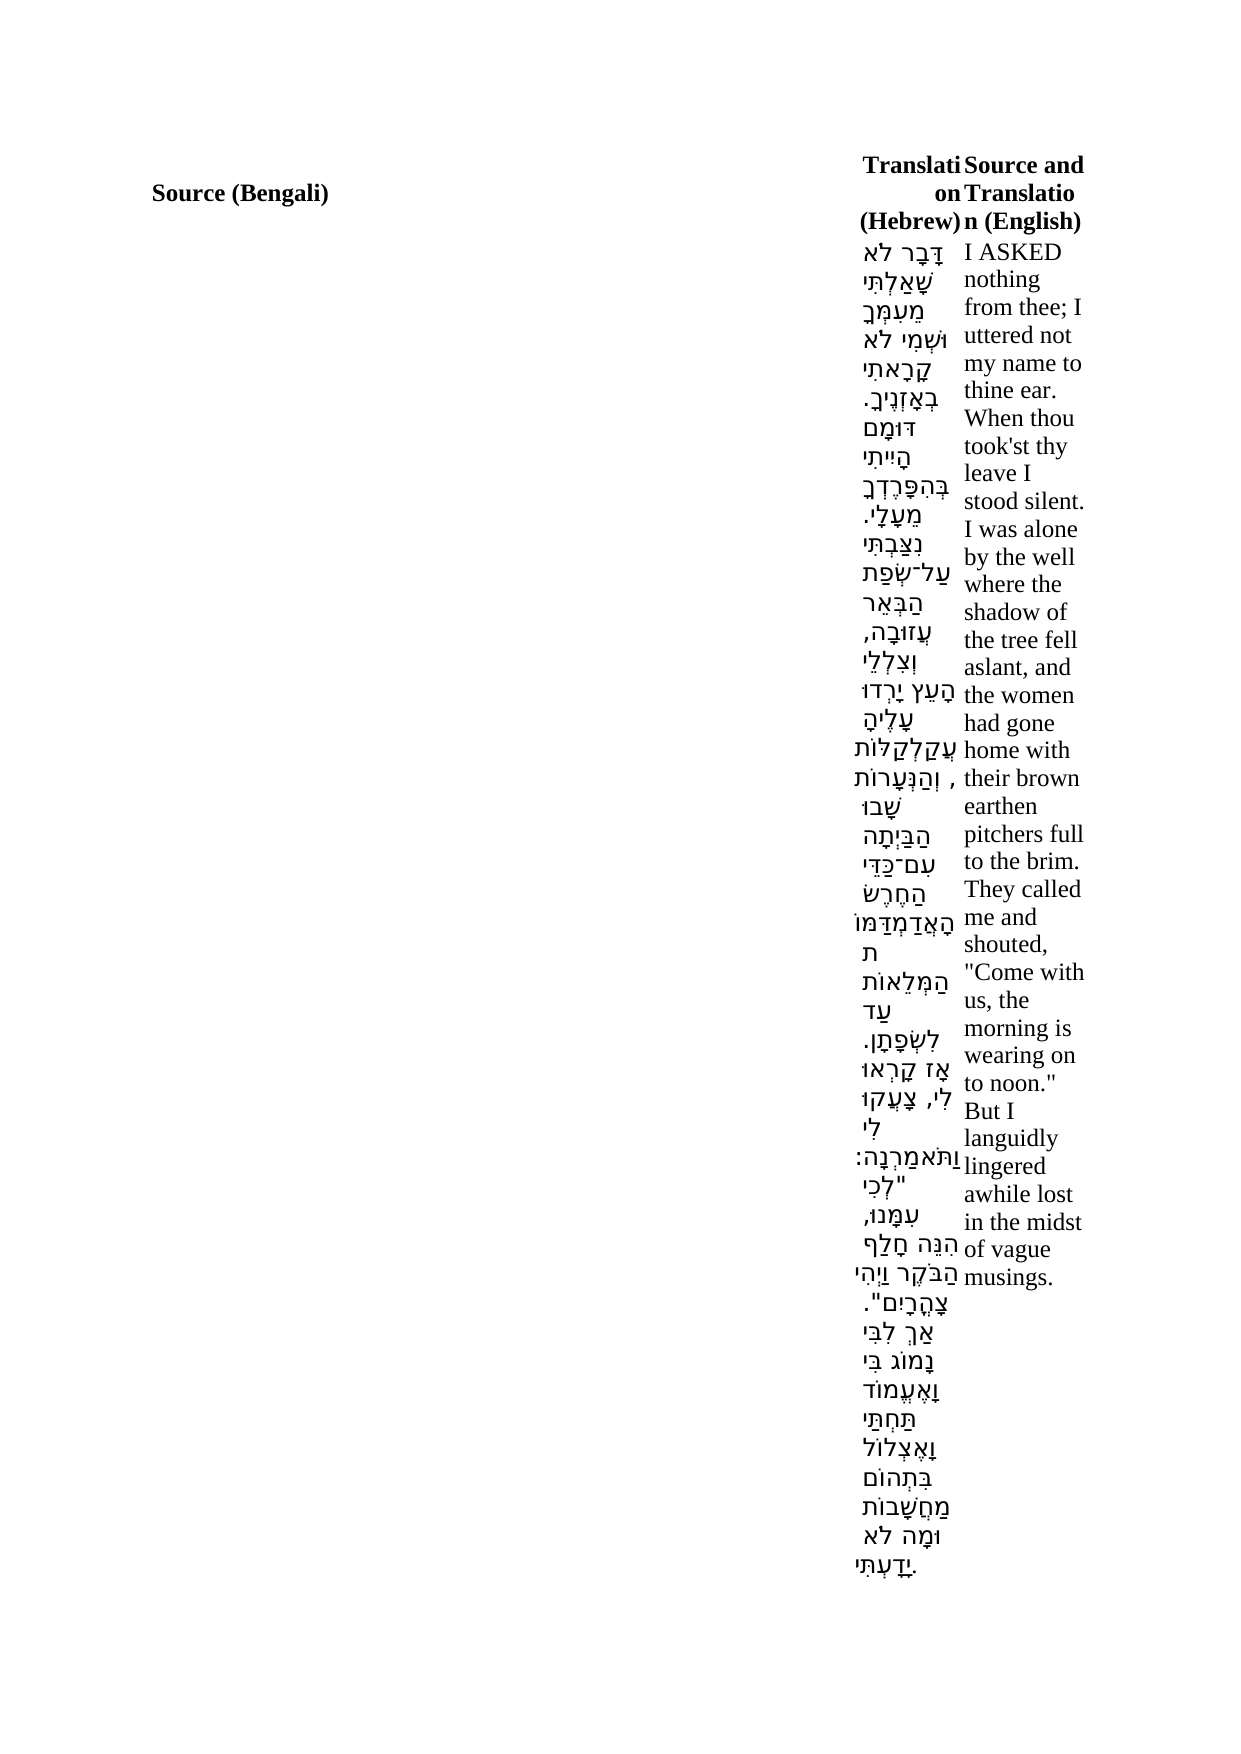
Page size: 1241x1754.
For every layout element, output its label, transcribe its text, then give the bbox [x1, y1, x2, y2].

table_header Source and Translation (English) [962, 150, 1090, 236]
table_cell דָּבָר לֹא שָׁאַלְתִּי מֵעִמְּךָ וּשְׁמִי לֹא קָרָאתִי בְאָזְנֶיךָ. דּוּמָם הָיִיתִי בְּהִפָּרֶדְךָ מֵעָלָי. נִצַּבְתִּי עַל־שְׂפַת הַבְּאֵר עֲזוּבָה, וְצִלְלֵי הָעֵץ יָרְדוּ עָלֶיהָ עֲקַלְקַלּוֹת, וְהַנְּעָרוֹת שָׁבוּ הַבַּיְתָה עִם־כַּדֵּי הַחֶרֶשׂ הָאֲדַמְדַּמּוֹת הַמְּלֵאוֹת עַד לִשְׂפָתָן. אָז קָרְאוּ לִי, צָעֲקוּ לִי וַתֹּאמַרְנָה: "לְכִי עִמָּנוּ, הִנֵּה חָלַף הַבֹּקֶר וַיְהִי צָהֳרָיִם". אַךְ לִבִּי נָמוֹג בִּי וָאֶעֱמוֹד תַּחְתַּי וָאֶצְלוֹל בִּתְהוֹם מַחֲשָׁבוֹת וּמָה לֹא יָדָעְתִּי. [853, 236, 962, 1581]
table_cell [150, 236, 852, 1581]
table_header Source (Bengali) [150, 150, 852, 236]
table_header Translation (Hebrew) [853, 150, 962, 236]
table_cell I ASKED nothing from thee; I uttered not my name to thine ear. When thou took'st thy leave I stood silent. I was alone by the well where the shadow of the tree fell aslant, and the women had gone home with their brown earthen pitchers full to the brim. They called me and shouted, "Come with us, the morning is wearing on to noon." But I languidly lingered awhile lost in the midst of vague musings. [962, 236, 1090, 1581]
